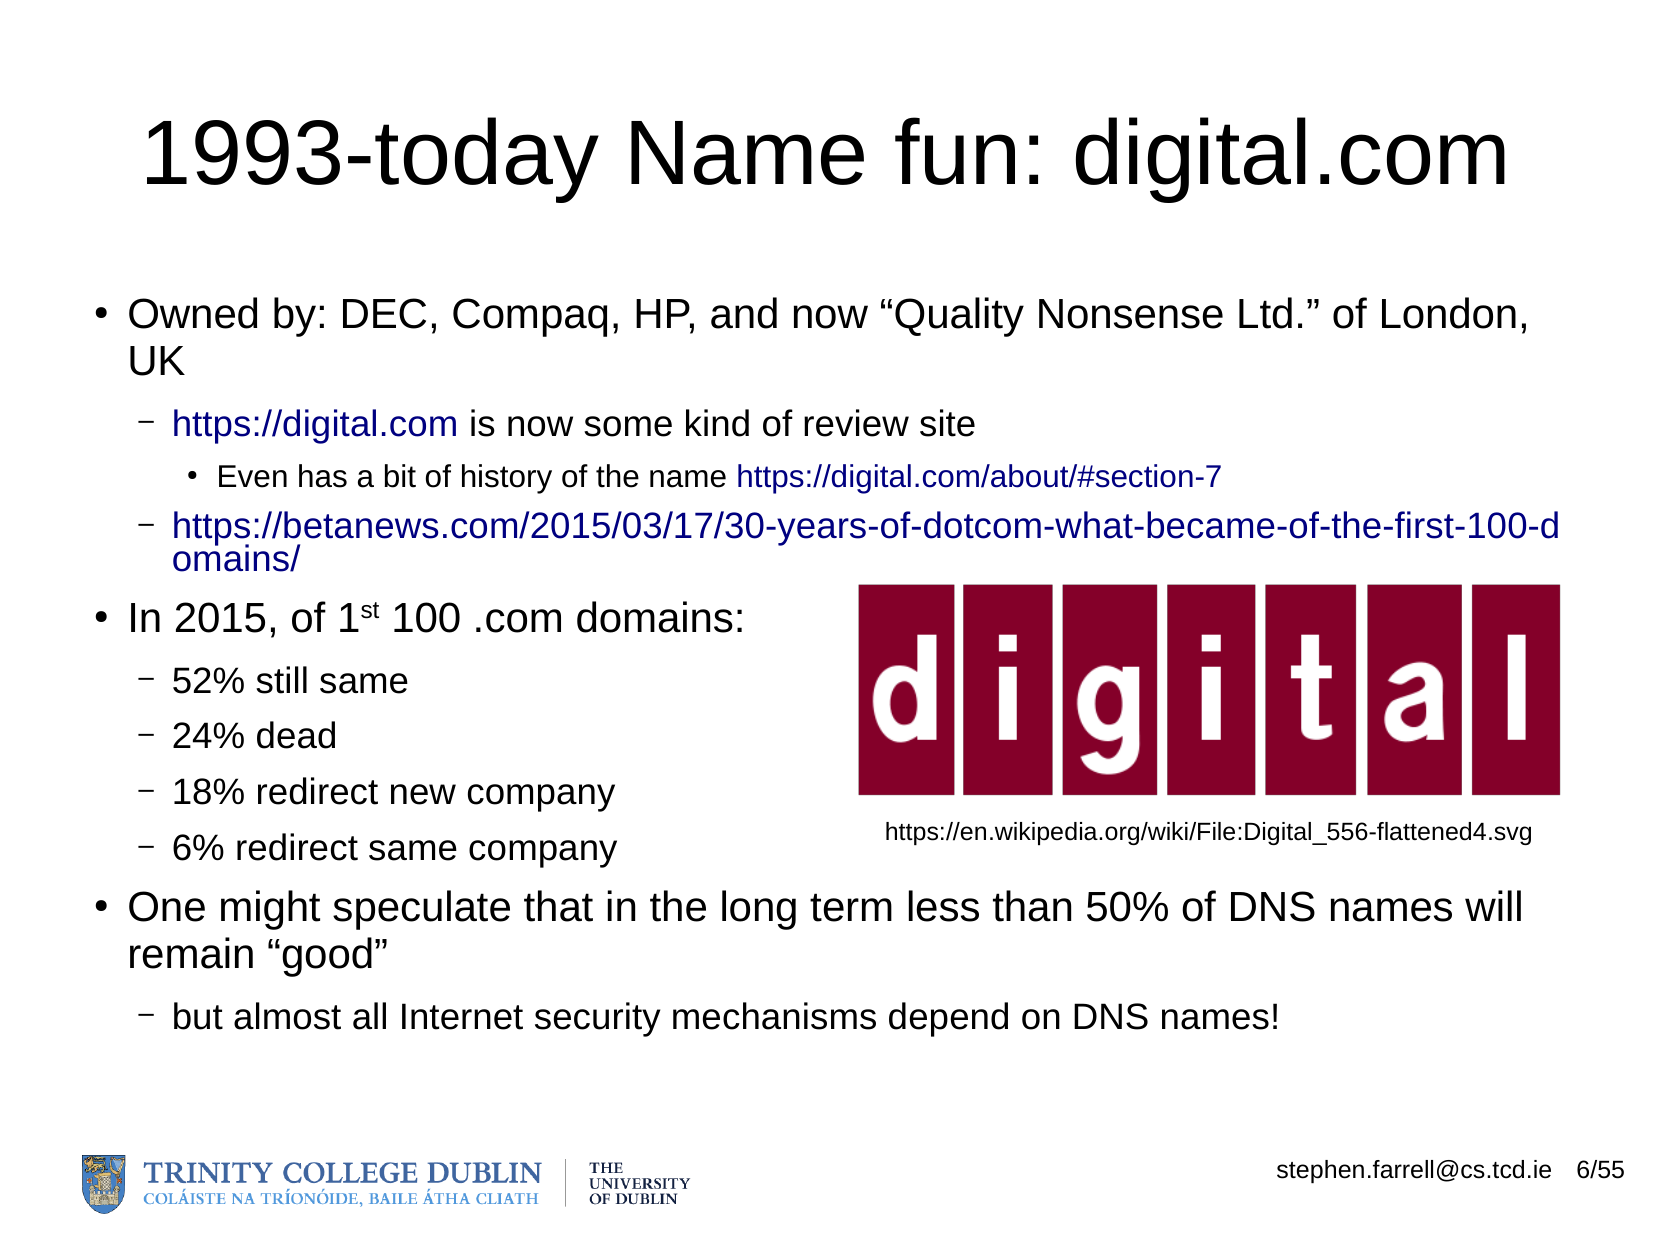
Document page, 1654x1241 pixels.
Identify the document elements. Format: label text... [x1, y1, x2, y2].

list Owned by: DEC, Compaq, HP, and now “Quality Nonsense Ltd.” of London, UK https://digital.com is now some kind of review site Even has a bit of history of the name https://digital.com/about/#section-7 https://betanews.com/2015/03/17/30-years-of-dotcom-what-became-of-the-first-100-domains/ In 2015, of 1st 100 .com domains: 52% still same 24% dead 18% redirect new company 6% redirect same company One might speculate that in the long term less than 50% of DNS names will remain “good” but almost all Internet security mechanisms depend on DNS names! [82, 290, 1571, 1010]
picture [855, 581, 1564, 799]
title 1993-today Name fun: digital.com [82, 49, 1571, 257]
picture [82, 1155, 694, 1214]
